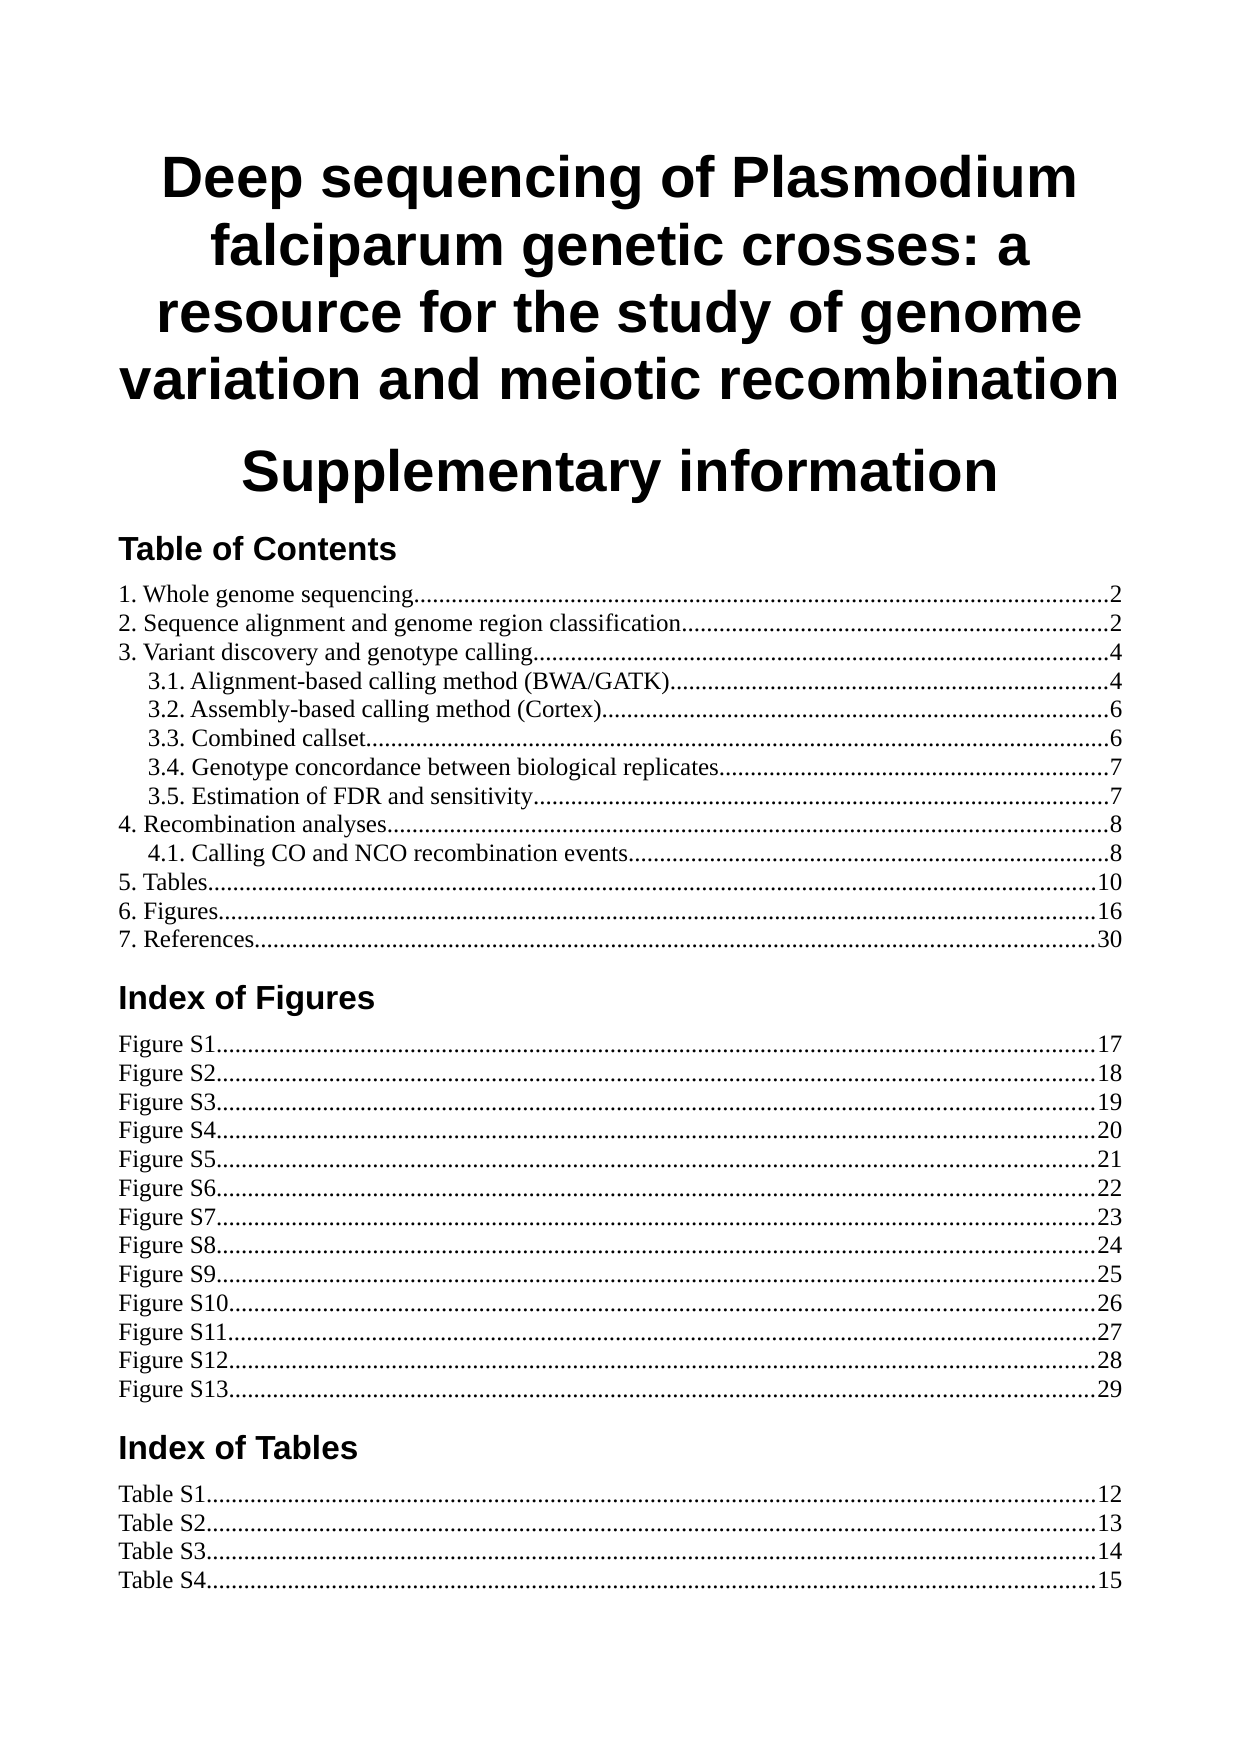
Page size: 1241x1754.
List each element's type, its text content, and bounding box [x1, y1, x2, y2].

text 4.1. Calling CO and NCO recombination events 8 [148, 838, 1122, 867]
text Table S2 13 [118, 1508, 1122, 1536]
text Figure S10 26 [118, 1288, 1122, 1317]
subtitle Index of Figures [118, 978, 1122, 1017]
text 2. Sequence alignment and genome region classification 2 [118, 608, 1122, 637]
text Table S1 12 [118, 1479, 1122, 1508]
text Figure S2 18 [118, 1058, 1122, 1087]
text 3.2. Assembly-based calling method (Cortex) 6 [148, 694, 1122, 723]
title Deep sequencing of Plasmodium falciparum genetic crosses: a resource for the study of genome variation and meiotic recombination [118, 143, 1122, 411]
text 3.3. Combined callset 6 [148, 723, 1122, 752]
text 5. Tables 10 [118, 867, 1122, 896]
text 3.1. Alignment-based calling method (BWA/GATK) 4 [148, 666, 1122, 694]
title Supplementary information [118, 436, 1122, 503]
text 7. References 30 [118, 924, 1122, 953]
subtitle Index of Tables [118, 1428, 1122, 1466]
text Figure S13 29 [118, 1374, 1122, 1403]
text 3.5. Estimation of FDR and sensitivity 7 [148, 781, 1122, 809]
text Figure S1 17 [118, 1029, 1122, 1058]
text 4. Recombination analyses 8 [118, 809, 1122, 838]
text Figure S7 23 [118, 1202, 1122, 1230]
subtitle Table of Contents [118, 528, 1122, 567]
text Figure S6 22 [118, 1173, 1122, 1202]
text Figure S4 20 [118, 1115, 1122, 1144]
text Figure S8 24 [118, 1230, 1122, 1259]
text Figure S11 27 [118, 1317, 1122, 1345]
text Table S4 15 [118, 1565, 1122, 1594]
text Figure S3 19 [118, 1087, 1122, 1115]
text 3. Variant discovery and genotype calling 4 [118, 637, 1122, 666]
text Figure S5 21 [118, 1144, 1122, 1173]
text 1. Whole genome sequencing 2 [118, 579, 1122, 608]
text Figure S9 25 [118, 1259, 1122, 1288]
text 6. Figures 16 [118, 896, 1122, 924]
text Figure S12 28 [118, 1345, 1122, 1374]
text 3.4. Genotype concordance between biological replicates 7 [148, 752, 1122, 781]
text Table S3 14 [118, 1536, 1122, 1565]
